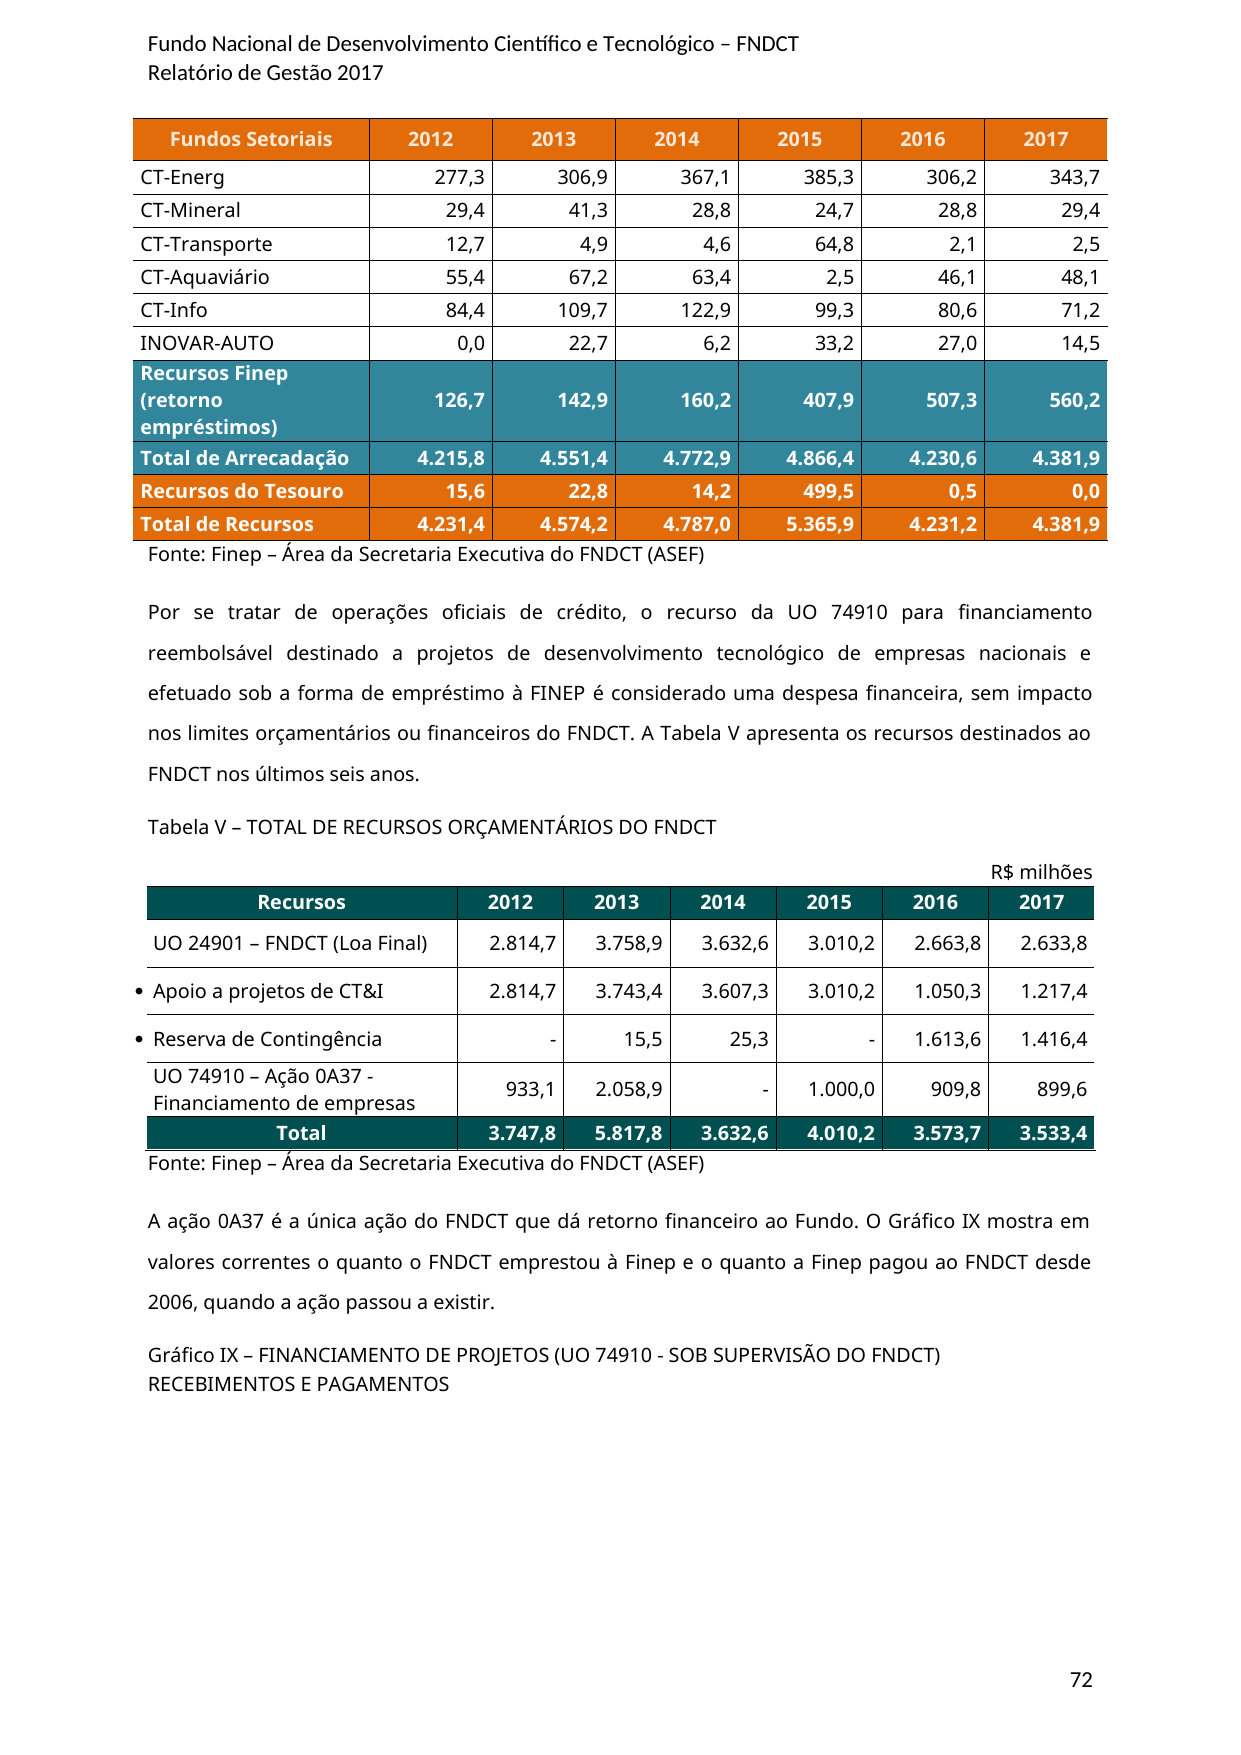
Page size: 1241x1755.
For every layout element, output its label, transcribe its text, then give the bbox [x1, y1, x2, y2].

table_cell 2,5 [985, 228, 1107, 260]
text R$ milhões [148, 858, 1093, 886]
table_cell 306,9 [493, 161, 615, 193]
table_cell 64,8 [739, 228, 861, 260]
table_cell 1.416,4 [989, 1015, 1094, 1062]
table_cell 14,2 [616, 475, 738, 507]
table_cell UO 24901 – FNDCT (Loa Final) [147, 920, 457, 967]
table_cell CT-Aquaviário [133, 261, 369, 293]
table_header 2017 [985, 119, 1107, 160]
table_cell 27,0 [862, 327, 984, 359]
table_cell 5.365,9 [739, 508, 861, 540]
table_cell Total de Arrecadação [133, 442, 369, 474]
table_cell 4.574,2 [493, 508, 615, 540]
table_cell 4.231,2 [862, 508, 984, 540]
table_cell 15,6 [370, 475, 492, 507]
text Tabela V – TOTAL DE RECURSOS ORÇAMENTÁRIOS DO FNDCT [148, 813, 1093, 840]
text Fonte: Finep – Área da Secretaria Executiva do FNDCT (ASEF) [148, 541, 1093, 567]
table_cell 0,0 [370, 327, 492, 359]
table_cell Total de Recursos [133, 508, 369, 540]
table_cell 14,5 [985, 327, 1107, 359]
table_cell 306,2 [862, 161, 984, 193]
table_cell 3.010,2 [777, 920, 882, 967]
table_cell 3.747,8 [458, 1117, 563, 1149]
table_header 2017 [989, 887, 1094, 919]
table_cell 3.607,3 [671, 968, 776, 1014]
table_cell 46,1 [862, 261, 984, 293]
table_cell 407,9 [739, 361, 861, 441]
table_cell 2,5 [739, 261, 861, 293]
table_cell 4,6 [616, 228, 738, 260]
table_cell 3.743,4 [564, 968, 670, 1014]
table_cell CT-Mineral [133, 195, 369, 227]
table_cell Apoio a projetos de CT&I [147, 968, 457, 1014]
table_cell 367,1 [616, 161, 738, 193]
table_header 2012 [458, 887, 563, 919]
table_cell CT-Energ [133, 161, 369, 193]
table_cell 899,6 [989, 1063, 1094, 1116]
table_cell 33,2 [739, 327, 861, 359]
table_cell 12,7 [370, 228, 492, 260]
table_header Fundos Setoriais [133, 119, 369, 160]
table_cell 2.663,8 [883, 920, 988, 967]
text Fonte: Finep – Área da Secretaria Executiva do FNDCT (ASEF) [148, 1151, 1093, 1177]
table_cell 560,2 [985, 361, 1107, 441]
text Por se tratar de operações oficiais de crédito, o recurso da UO 74910 para financiamento reembolsável destinado a projetos de desenvolvimento tecnológico de empresas nacionais e efetuado sob a forma de empréstimo à FINEP é considerado uma despesa financeira, sem impacto nos limites orçamentários ou financeiros do FNDCT. A Tabela V apresenta os recursos destinados ao FNDCT nos últimos seis anos. [148, 598, 1093, 787]
table_cell 4.787,0 [616, 508, 738, 540]
table_cell 507,3 [862, 361, 984, 441]
table_cell 55,4 [370, 261, 492, 293]
table_cell 80,6 [862, 294, 984, 326]
table_cell INOVAR-AUTO [133, 327, 369, 359]
table_cell 1.000,0 [777, 1063, 882, 1116]
table_cell 4.215,8 [370, 442, 492, 474]
table_cell 4.231,4 [370, 508, 492, 540]
table_cell 25,3 [671, 1015, 776, 1062]
table_cell Recursos do Tesouro [133, 475, 369, 507]
table_cell 15,5 [564, 1015, 670, 1062]
table_cell 933,1 [458, 1063, 563, 1116]
table_cell 2.058,9 [564, 1063, 670, 1116]
table_cell 1.217,4 [989, 968, 1094, 1014]
table_cell 0,5 [862, 475, 984, 507]
table_cell 3.010,2 [777, 968, 882, 1014]
table_cell 4.772,9 [616, 442, 738, 474]
table_cell 109,7 [493, 294, 615, 326]
table_cell 3.758,9 [564, 920, 670, 967]
table_cell 28,8 [616, 195, 738, 227]
table_cell 4.551,4 [493, 442, 615, 474]
table_cell 4.866,4 [739, 442, 861, 474]
table_header 2014 [671, 887, 776, 919]
table_cell 4,9 [493, 228, 615, 260]
table_cell 126,7 [370, 361, 492, 441]
table_header 2013 [493, 119, 615, 160]
table_cell 1.050,3 [883, 968, 988, 1014]
table_cell Reserva de Contingência [147, 1015, 457, 1062]
table_cell 67,2 [493, 261, 615, 293]
table_cell 2.814,7 [458, 920, 563, 967]
text A ação 0A37 é a única ação do FNDCT que dá retorno financeiro ao Fundo. O Gráfico IX mostra em valores correntes o quanto o FNDCT emprestou à Finep e o quanto a Finep pagou ao FNDCT desde 2006, quando a ação passou a existir. [148, 1208, 1093, 1315]
table_header 2016 [862, 119, 984, 160]
table_cell 4.010,2 [777, 1117, 882, 1149]
table_cell 4.381,9 [985, 442, 1107, 474]
table_cell 122,9 [616, 294, 738, 326]
table_cell 99,3 [739, 294, 861, 326]
table_cell 385,3 [739, 161, 861, 193]
table_header 2014 [616, 119, 738, 160]
table_header 2015 [777, 887, 882, 919]
table_cell 22,7 [493, 327, 615, 359]
table_cell 1.613,6 [883, 1015, 988, 1062]
text Gráfico IX – FINANCIAMENTO DE PROJETOS (UO 74910 - SOB SUPERVISÃO DO FNDCT) RECEBIMENTOS E PAGAMENTOS [148, 1341, 1093, 1397]
table_cell 84,4 [370, 294, 492, 326]
table_cell 63,4 [616, 261, 738, 293]
table_cell 5.817,8 [564, 1117, 670, 1149]
table_cell 3.632,6 [671, 920, 776, 967]
table_cell CT-Info [133, 294, 369, 326]
table_cell 28,8 [862, 195, 984, 227]
table_cell 3.533,4 [989, 1117, 1094, 1149]
table_header 2016 [883, 887, 988, 919]
table_cell 24,7 [739, 195, 861, 227]
table_cell Total [147, 1117, 457, 1149]
table_cell 909,8 [883, 1063, 988, 1116]
table_header 2012 [370, 119, 492, 160]
table_cell 29,4 [370, 195, 492, 227]
table_cell 29,4 [985, 195, 1107, 227]
table_header 2015 [739, 119, 861, 160]
table_cell 22,8 [493, 475, 615, 507]
table_cell UO 74910 – Ação 0A37 - Financiamento de empresas [147, 1063, 457, 1116]
table_cell 6,2 [616, 327, 738, 359]
table_cell 343,7 [985, 161, 1107, 193]
table_cell 2,1 [862, 228, 984, 260]
table_cell 71,2 [985, 294, 1107, 326]
table_cell 160,2 [616, 361, 738, 441]
table_cell Recursos Finep (retorno empréstimos) [133, 361, 369, 441]
table_cell 3.632,6 [671, 1117, 776, 1149]
table_cell - [777, 1015, 882, 1062]
table_cell 2.633,8 [989, 920, 1094, 967]
table_cell 499,5 [739, 475, 861, 507]
table_cell 41,3 [493, 195, 615, 227]
table_cell 0,0 [985, 475, 1107, 507]
table_cell 48,1 [985, 261, 1107, 293]
table_header 2013 [564, 887, 670, 919]
table_cell 4.381,9 [985, 508, 1107, 540]
table_header Recursos [147, 887, 457, 919]
table_cell - [458, 1015, 563, 1062]
table_cell 277,3 [370, 161, 492, 193]
table_cell 4.230,6 [862, 442, 984, 474]
table_cell 2.814,7 [458, 968, 563, 1014]
table_cell 142,9 [493, 361, 615, 441]
table_cell CT-Transporte [133, 228, 369, 260]
table_cell 3.573,7 [883, 1117, 988, 1149]
table_cell - [671, 1063, 776, 1116]
